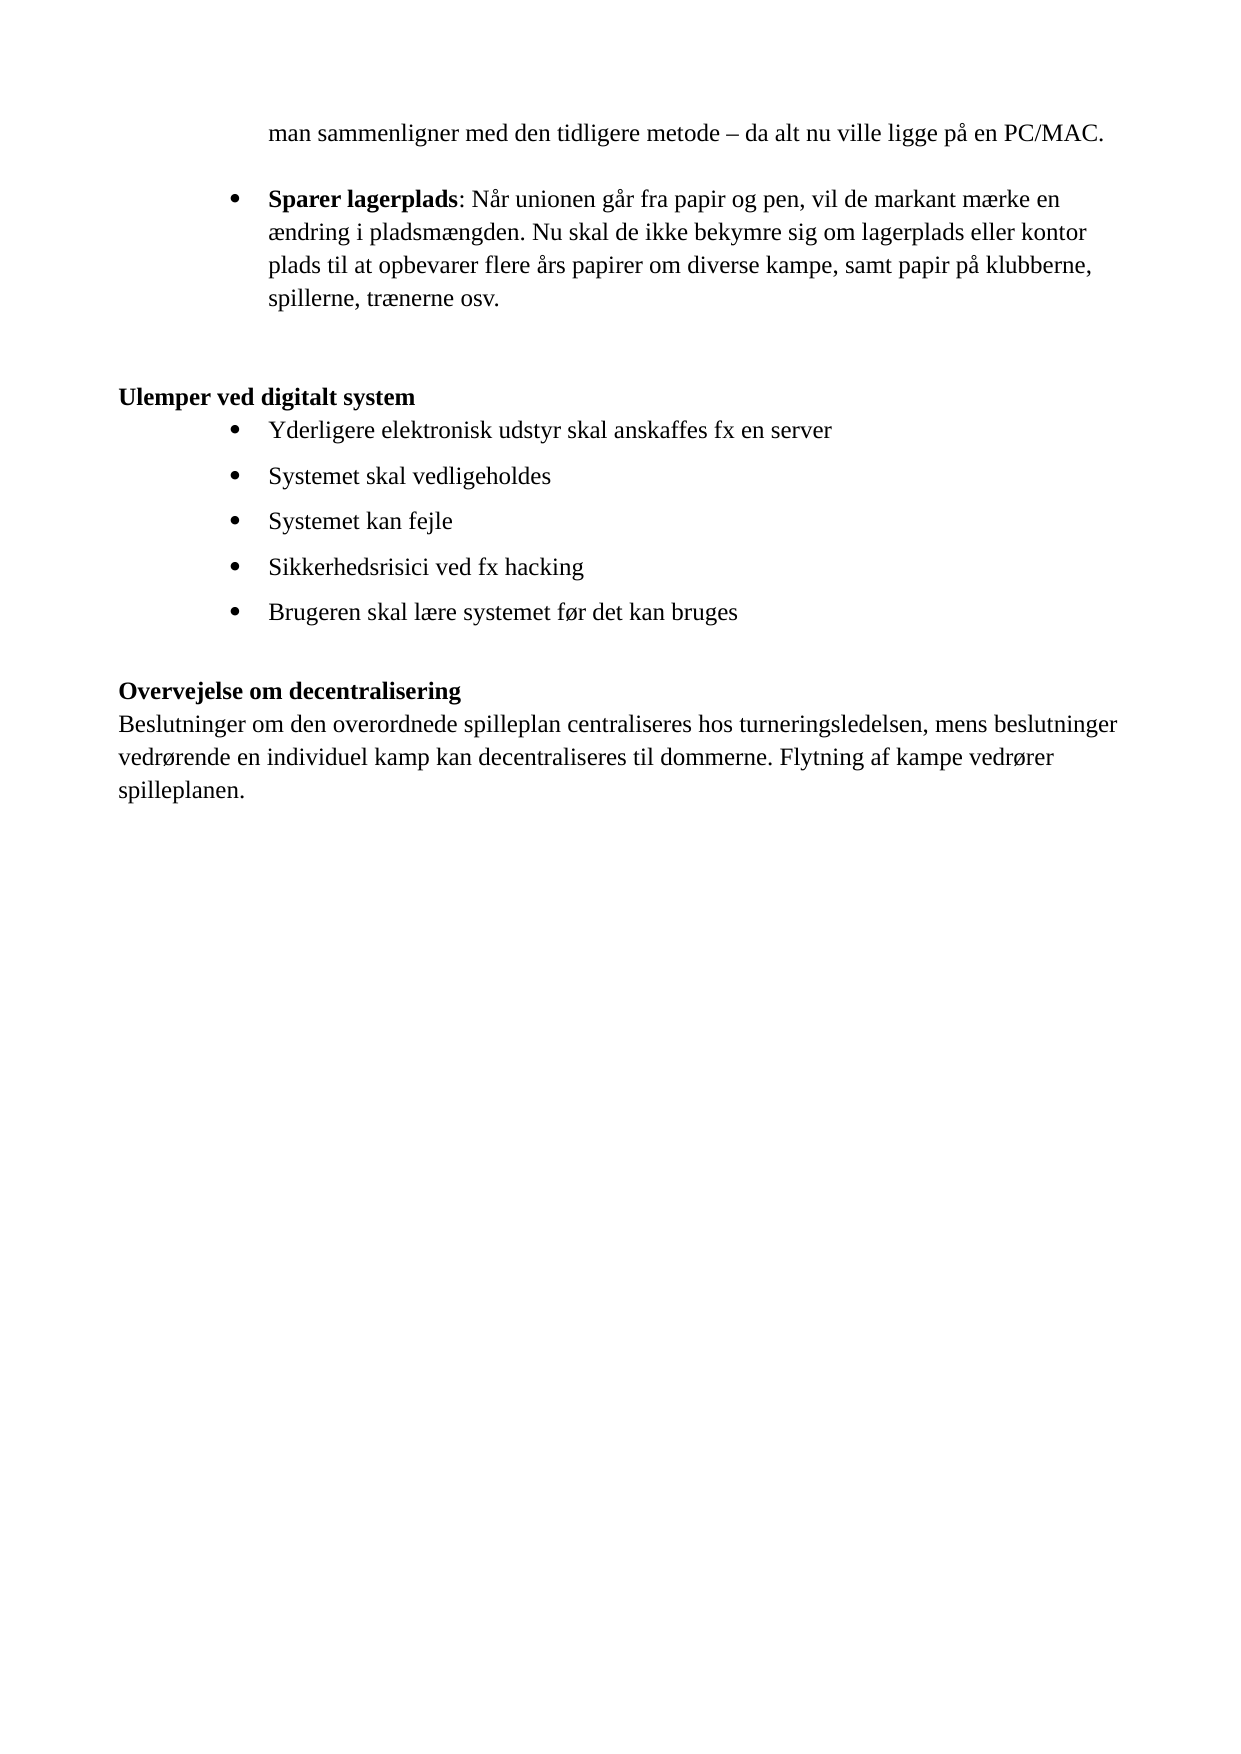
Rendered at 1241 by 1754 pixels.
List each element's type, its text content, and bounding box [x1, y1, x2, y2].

text Overvejelse om decentralisering [118, 676, 1122, 705]
list Systemet kan fejle [231, 506, 1122, 535]
text Beslutninger om den overordnede spilleplan centraliseres hos turneringsledelsen, mens beslutninger vedrørende en individuel kamp kan decentraliseres til dommerne. Flytning af kampe vedrører spilleplanen. [118, 709, 1122, 804]
list Sparer lagerplads: Når unionen går fra papir og pen, vil de markant mærke en ændring i pladsmængden. Nu skal de ikke bekymre sig om lagerplads eller kontor plads til at opbevarer flere års papirer om diverse kampe, samt papir på klubberne, spillerne, trænerne osv. [231, 184, 1122, 312]
list Sikkerhedsrisici ved fx hacking [231, 552, 1122, 581]
list Yderligere elektronisk udstyr skal anskaffes fx en server [231, 415, 1122, 444]
list Brugeren skal lære systemet før det kan bruges [231, 597, 1122, 626]
list man sammenligner med den tidligere metode – da alt nu ville ligge på en PC/MAC. [231, 118, 1122, 147]
list Systemet skal vedligeholdes [231, 461, 1122, 489]
text Ulemper ved digitalt system [118, 382, 1122, 411]
